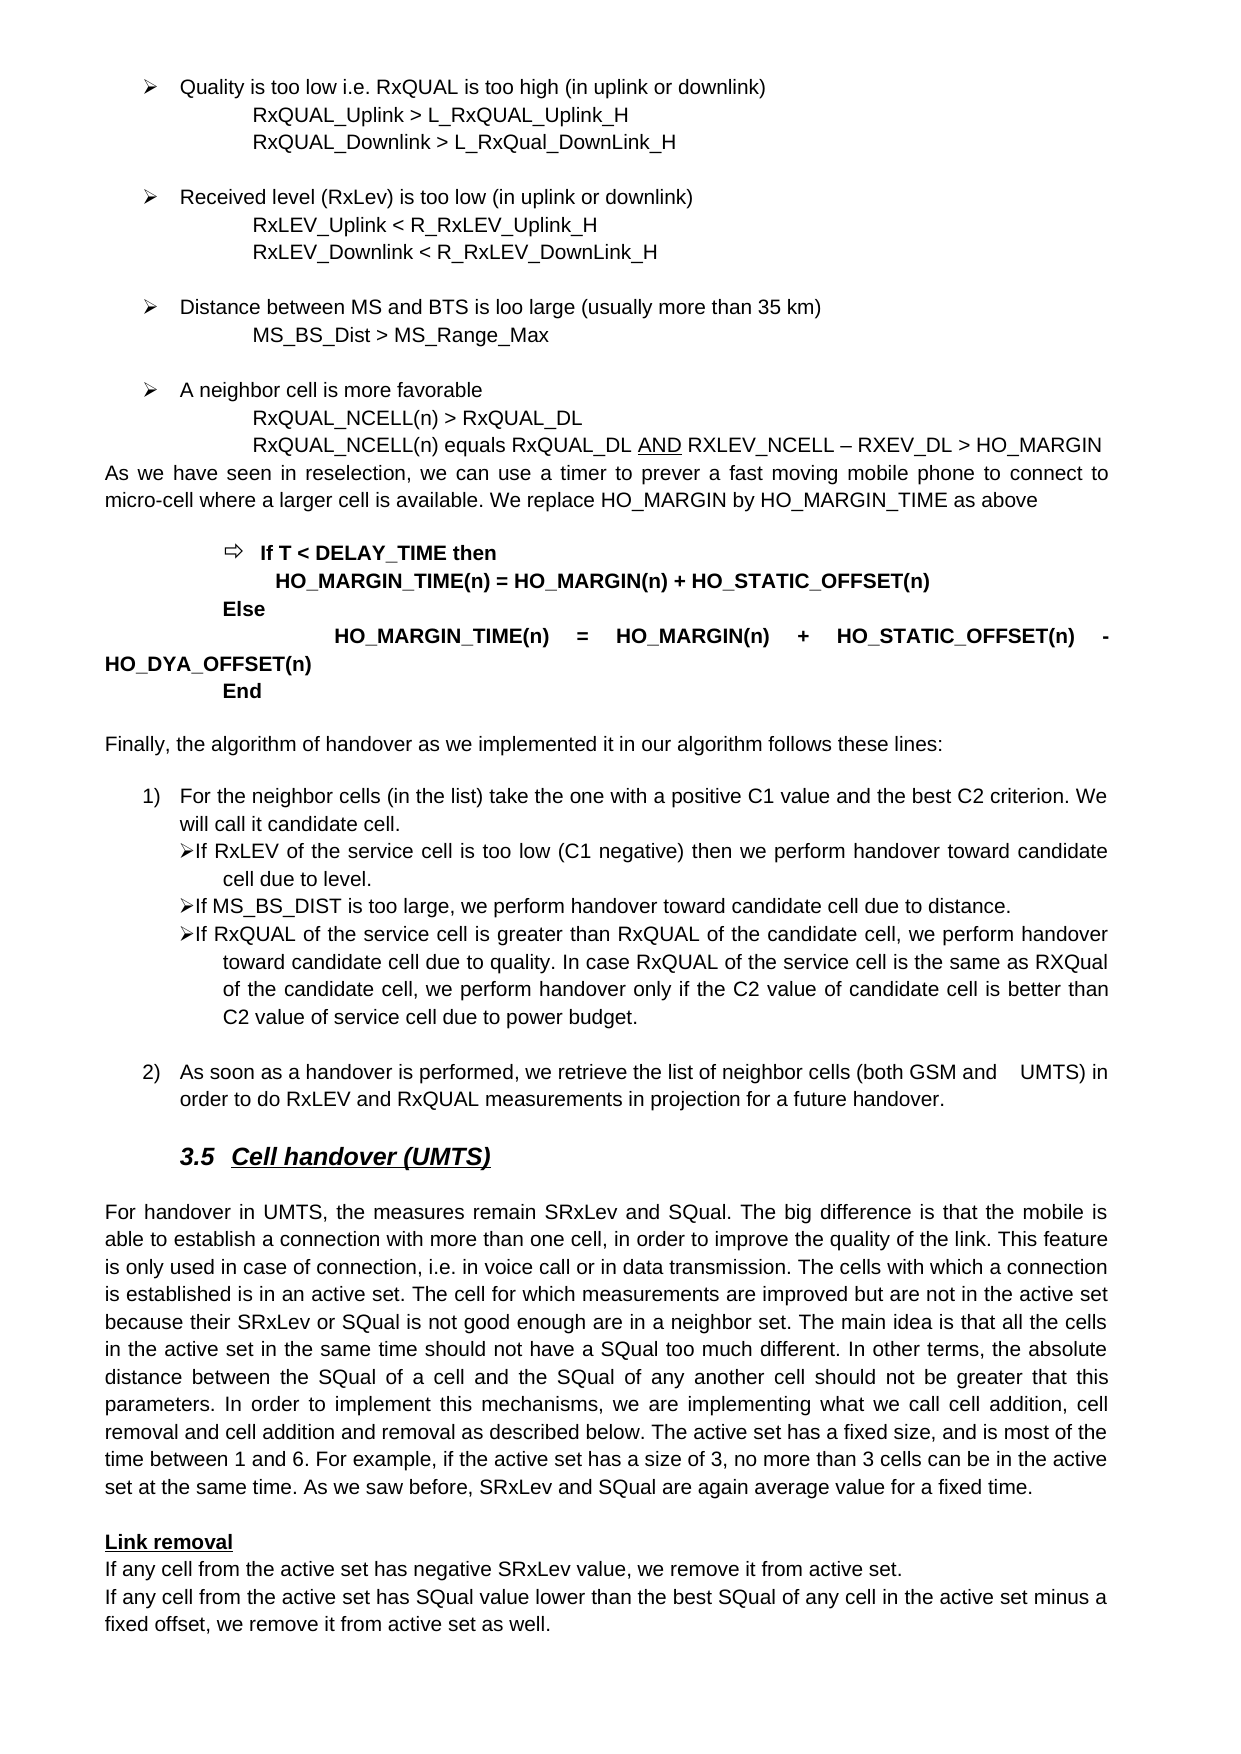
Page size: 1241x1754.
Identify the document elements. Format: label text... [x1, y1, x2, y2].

list For the neighbor cells (in the list) take the one with a positive C1 value and the best C2 criterion. We will call it candidate cell. [142, 784, 1110, 836]
text End [178, 679, 1110, 703]
text Finally, the algorithm of handover as we implemented it in our algorithm follows these lines: [75, 732, 1110, 756]
list A neighbor cell is more favorable [142, 378, 1110, 402]
text Else [178, 597, 1110, 621]
text RxQUAL_Downlink > L_RxQual_DownLink_H [252, 130, 1110, 154]
list Quality is too low i.e. RxQUAL is too high (in uplink or downlink) [142, 75, 1110, 99]
text RxQUAL_NCELL(n) > RxQUAL_DL [252, 405, 1110, 429]
text HO_MARGIN_TIME(n) = HO_MARGIN(n) + HO_STATIC_OFFSET(n) [104, 569, 1110, 593]
text If any cell from the active set has SQual value lower than the best SQual of any cell in the active set minus a fixed offset, we remove it from active set as well. [104, 1584, 1110, 1636]
list If RxQUAL of the service cell is greater than RxQUAL of the candidate cell, we perform handover toward candidate cell due to quality. In case RxQUAL of the service cell is the same as RXQual of the candidate cell, we perform handover only if the C2 value of candidate cell is better than C2 value of service cell due to power budget. [178, 922, 1110, 1028]
text HO_MARGIN_TIME(n) = HO_MARGIN(n) + HO_STATIC_OFFSET(n) - HO_DYA_OFFSET(n) [104, 624, 1110, 676]
text RxQUAL_Uplink > L_RxQUAL_Uplink_H [252, 103, 1110, 127]
text As we have seen in reselection, we can use a timer to prever a fast moving mobile phone to connect to micro-cell where a larger cell is available. We replace HO_MARGIN by HO_MARGIN_TIME as above [104, 460, 1110, 512]
list As soon as a handover is performed, we retrieve the list of neighbor cells (both GSM and UMTS) in order to do RxLEV and RxQUAL measurements in projection for a future handover. [142, 1059, 1110, 1111]
text RxLEV_Uplink < R_RxLEV_Uplink_H [252, 213, 1110, 237]
list If RxLEV of the service cell is too low (C1 negative) then we perform handover toward candidate cell due to level. [178, 839, 1110, 891]
list Received level (RxLev) is too low (in uplink or downlink) [142, 185, 1110, 209]
text Link removal [104, 1529, 1110, 1553]
text For handover in UMTS, the measures remain SRxLev and SQual. The big difference is that the mobile is able to establish a connection with more than one cell, in order to improve the quality of the link. This feature is only used in case of connection, i.e. in voice call or in data transmission. The cells with which a connection is established is in an active set. The cell for which measurements are improved but are not in the active set because their SRxLev or SQual is not good enough are in a neighbor set. The main idea is that all the cells in the active set in the same time should not have a SQual too much different. In other terms, the absolute distance between the SQual of a cell and the SQual of any another cell should not be greater that this parameters. In order to implement this mechanisms, we are implementing what we call cell addition, cell removal and cell addition and removal as described below. The active set has a fixed size, and is most of the time between 1 and 6. For example, if the active set has a size of 3, no more than 3 cells can be in the active set at the same time. As we saw before, SRxLev and SQual are again average value for a fixed time. [104, 1199, 1110, 1498]
text MS_BS_Dist > MS_Range_Max [252, 323, 1110, 347]
subtitle Cell handover (UMTS) [179, 1142, 1110, 1171]
text If any cell from the active set has negative SRxLev value, we remove it from active set. [75, 1557, 1110, 1581]
text RxLEV_Downlink < R_RxLEV_DownLink_H [252, 240, 1110, 264]
list If MS_BS_DIST is too large, we perform handover toward candidate cell due to distance. [178, 894, 1110, 918]
text RxQUAL_NCELL(n) equals RxQUAL_DL AND RXLEV_NCELL – RXEV_DL > HO_MARGIN [252, 433, 1110, 457]
list If T < DELAY_TIME then [178, 540, 1110, 565]
list Distance between MS and BTS is loo large (usually more than 35 km) [142, 295, 1110, 319]
